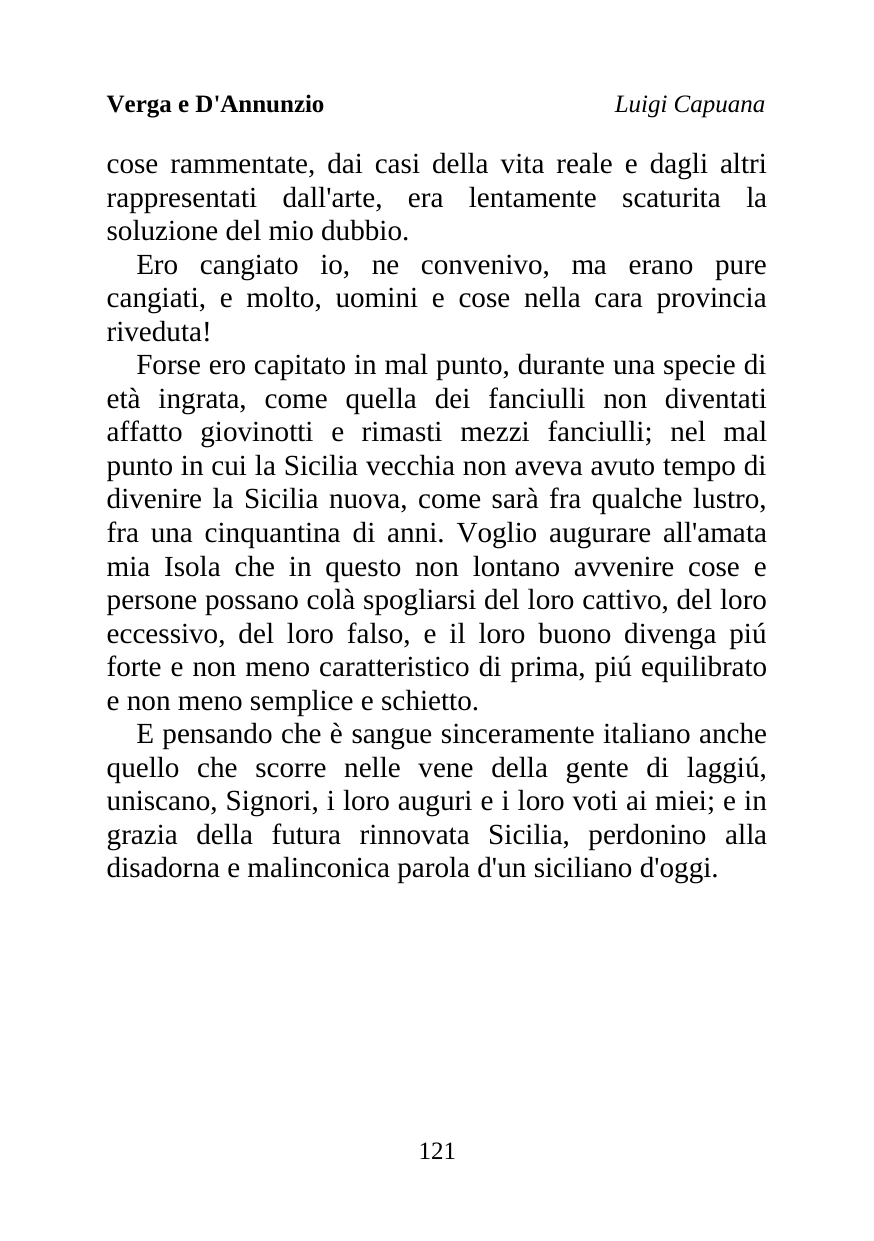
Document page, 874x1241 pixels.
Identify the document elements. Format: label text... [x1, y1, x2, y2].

text E pensando che è sangue sinceramente italiano anche quello che scorre nelle vene della gente di laggiú, uniscano, Signori, i loro auguri e i loro voti ai miei; e in grazia della futura rinnovata Sicilia, perdonino alla disadorna e malinconica parola d'un siciliano d'oggi. [106, 716, 768, 884]
text cose rammentate, dai casi della vita reale e dagli altri rappresentati dall'arte, era lentamente scaturita la soluzione del mio dubbio. [106, 146, 768, 247]
text Ero cangiato io, ne convenivo, ma erano pure cangiati, e molto, uomini e cose nella cara provincia riveduta! [106, 247, 768, 347]
text Forse ero capitato in mal punto, durante una specie di età ingrata, come quella dei fanciulli non diventati affatto giovinotti e rimasti mezzi fanciulli; nel mal punto in cui la Sicilia vecchia non aveva avuto tempo di divenire la Sicilia nuova, come sarà fra qualche lustro, fra una cinquantina di anni. Voglio augurare all'amata mia Isola che in questo non lontano avvenire cose e persone possano colà spogliarsi del loro cattivo, del loro eccessivo, del loro falso, e il loro buono divenga piú forte e non meno caratteristico di prima, piú equilibrato e non meno semplice e schietto. [106, 347, 768, 716]
